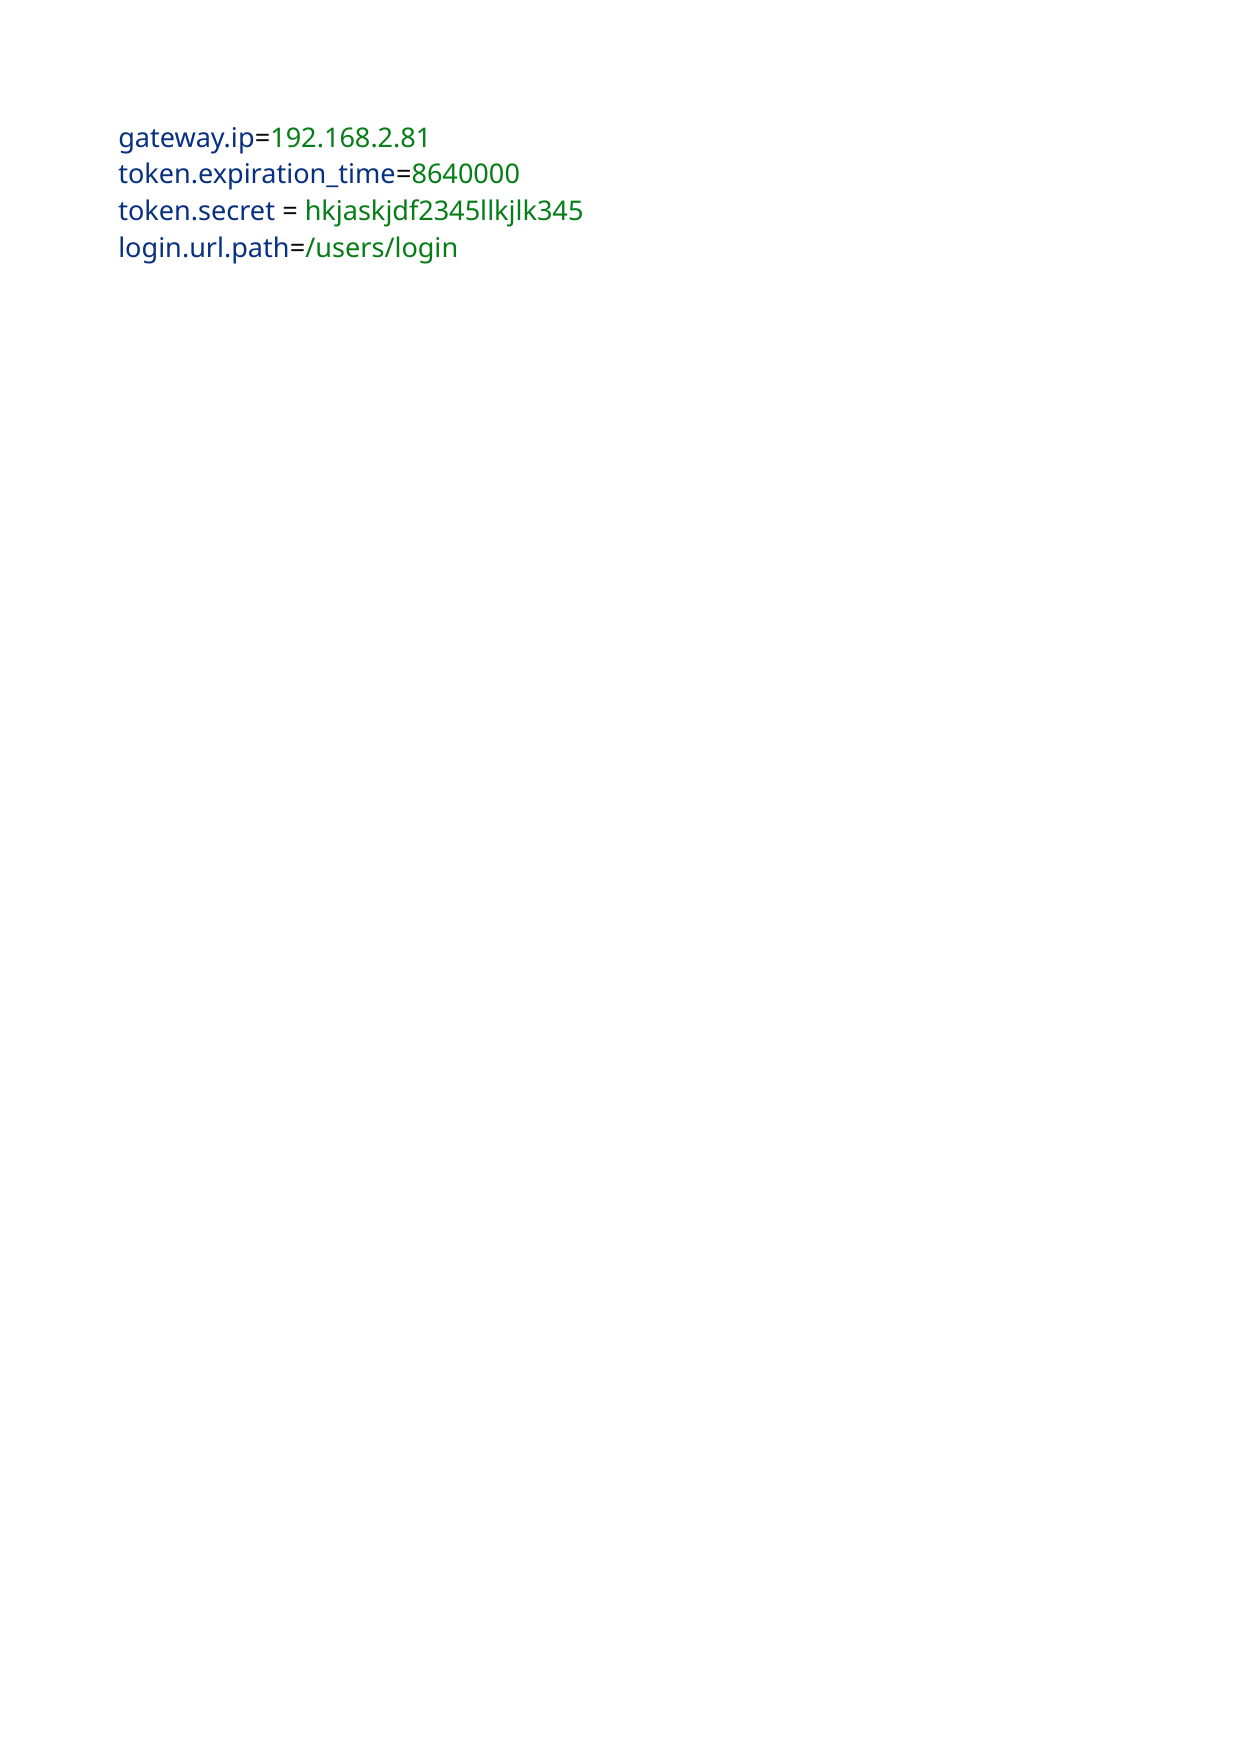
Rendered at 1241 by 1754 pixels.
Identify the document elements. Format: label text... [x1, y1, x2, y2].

text gateway.ip=192.168.2.81 token.expiration_time=8640000 token.secret = hkjaskjdf2345llkjlk345 login.url.path=/users/login [118, 118, 1122, 266]
